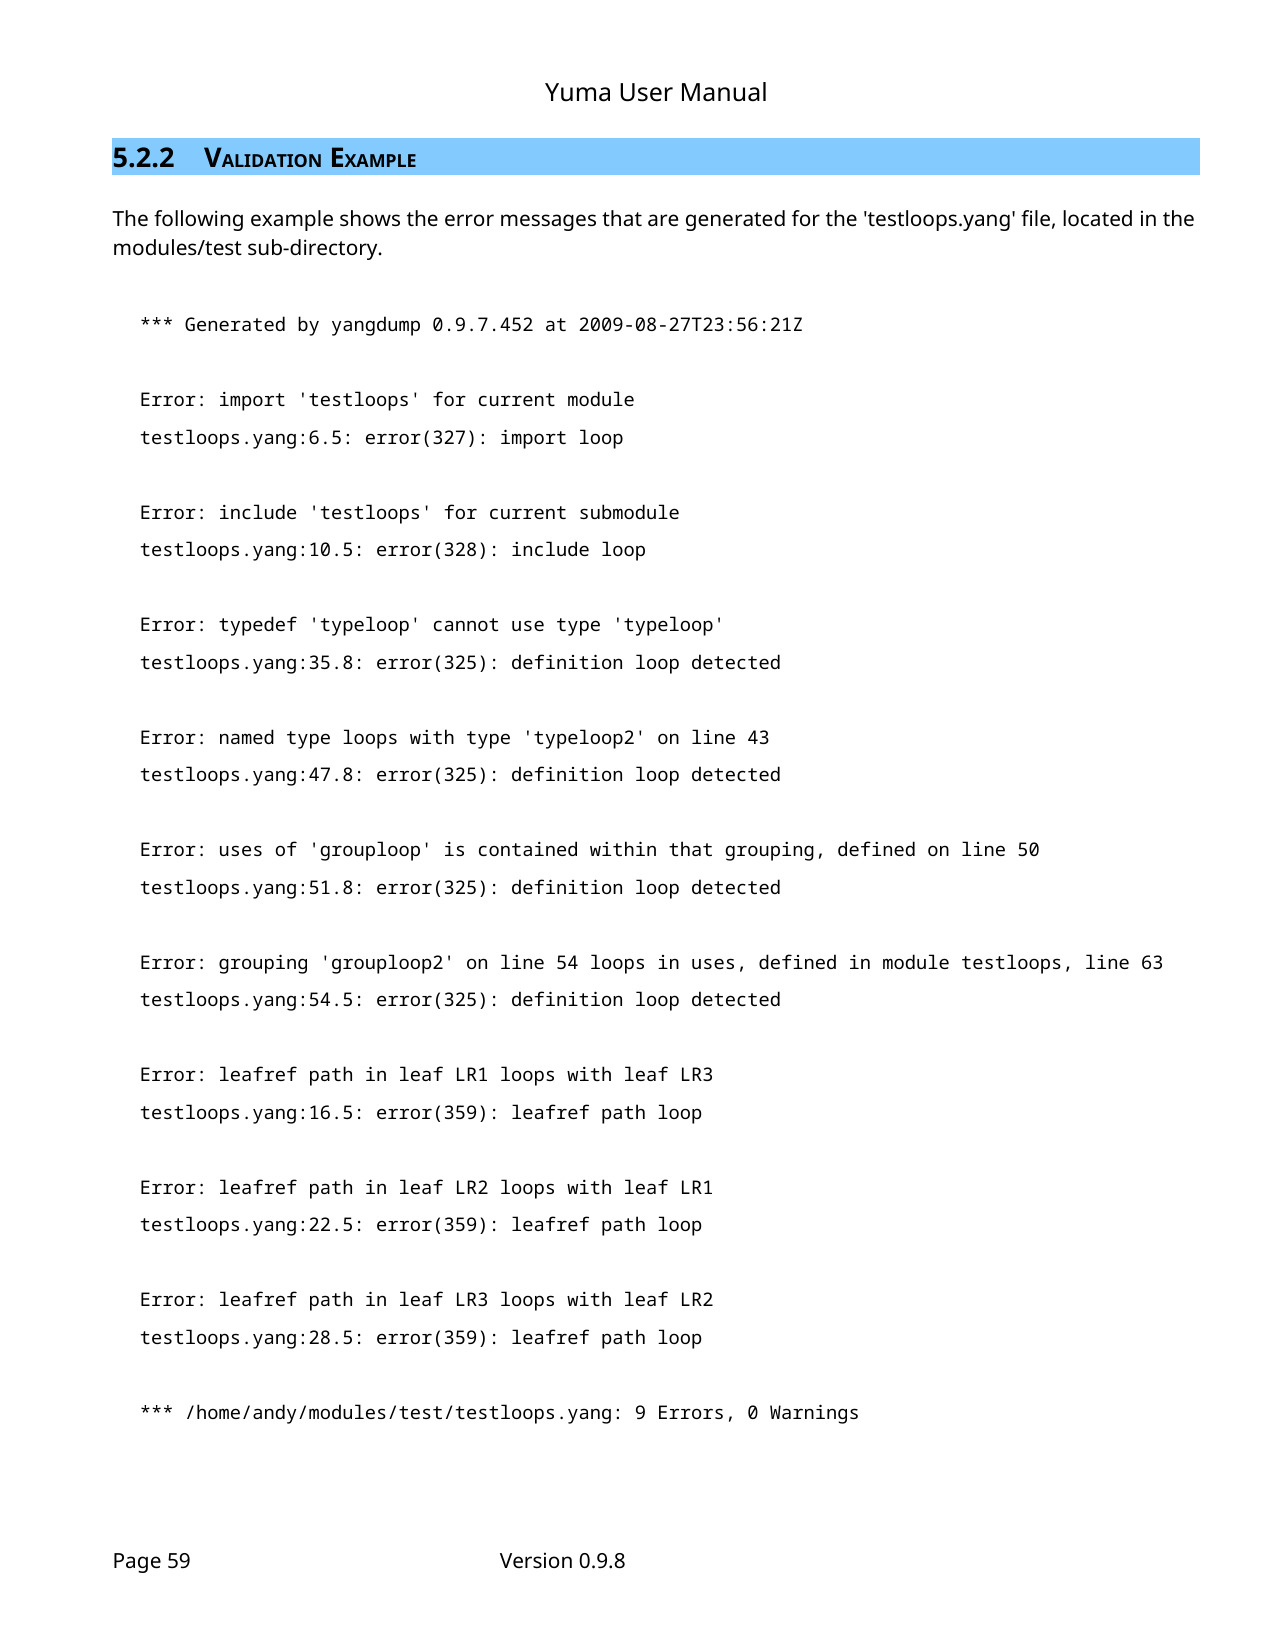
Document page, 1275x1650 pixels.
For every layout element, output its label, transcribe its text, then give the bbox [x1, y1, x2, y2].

text Error: leafref path in leaf LR2 loops with leaf LR1 [139, 1174, 1200, 1199]
subtitle Validation Example [112, 138, 1200, 175]
text testloops.yang:28.5: error(359): leafref path loop [139, 1324, 1200, 1349]
text Error: leafref path in leaf LR1 loops with leaf LR3 [139, 1061, 1200, 1087]
text testloops.yang:16.5: error(359): leafref path loop [139, 1099, 1200, 1124]
text Error: grouping 'grouploop2' on line 54 loops in uses, defined in module testloops, line 63 [139, 949, 1200, 974]
text Error: typedef 'typeloop' cannot use type 'typeloop' [139, 611, 1200, 637]
text testloops.yang:54.5: error(325): definition loop detected [139, 986, 1200, 1012]
text testloops.yang:6.5: error(327): import loop [139, 424, 1200, 449]
text testloops.yang:47.8: error(325): definition loop detected [139, 761, 1200, 787]
text testloops.yang:22.5: error(359): leafref path loop [139, 1211, 1200, 1237]
text Error: leafref path in leaf LR3 loops with leaf LR2 [139, 1286, 1200, 1312]
text The following example shows the error messages that are generated for the 'testloops.yang' file, located in the modules/test sub-directory. [112, 204, 1200, 261]
text testloops.yang:10.5: error(328): include loop [139, 536, 1200, 562]
text testloops.yang:35.8: error(325): definition loop detected [139, 649, 1200, 674]
text *** Generated by yangdump 0.9.7.452 at 2009-08-27T23:56:21Z [139, 311, 1200, 337]
text Error: import 'testloops' for current module [139, 386, 1200, 412]
text Error: named type loops with type 'typeloop2' on line 43 [139, 724, 1200, 749]
text Error: include 'testloops' for current submodule [139, 499, 1200, 524]
text testloops.yang:51.8: error(325): definition loop detected [139, 874, 1200, 899]
text *** /home/andy/modules/test/testloops.yang: 9 Errors, 0 Warnings [139, 1399, 1200, 1424]
text Error: uses of 'grouploop' is contained within that grouping, defined on line 50 [139, 836, 1200, 862]
